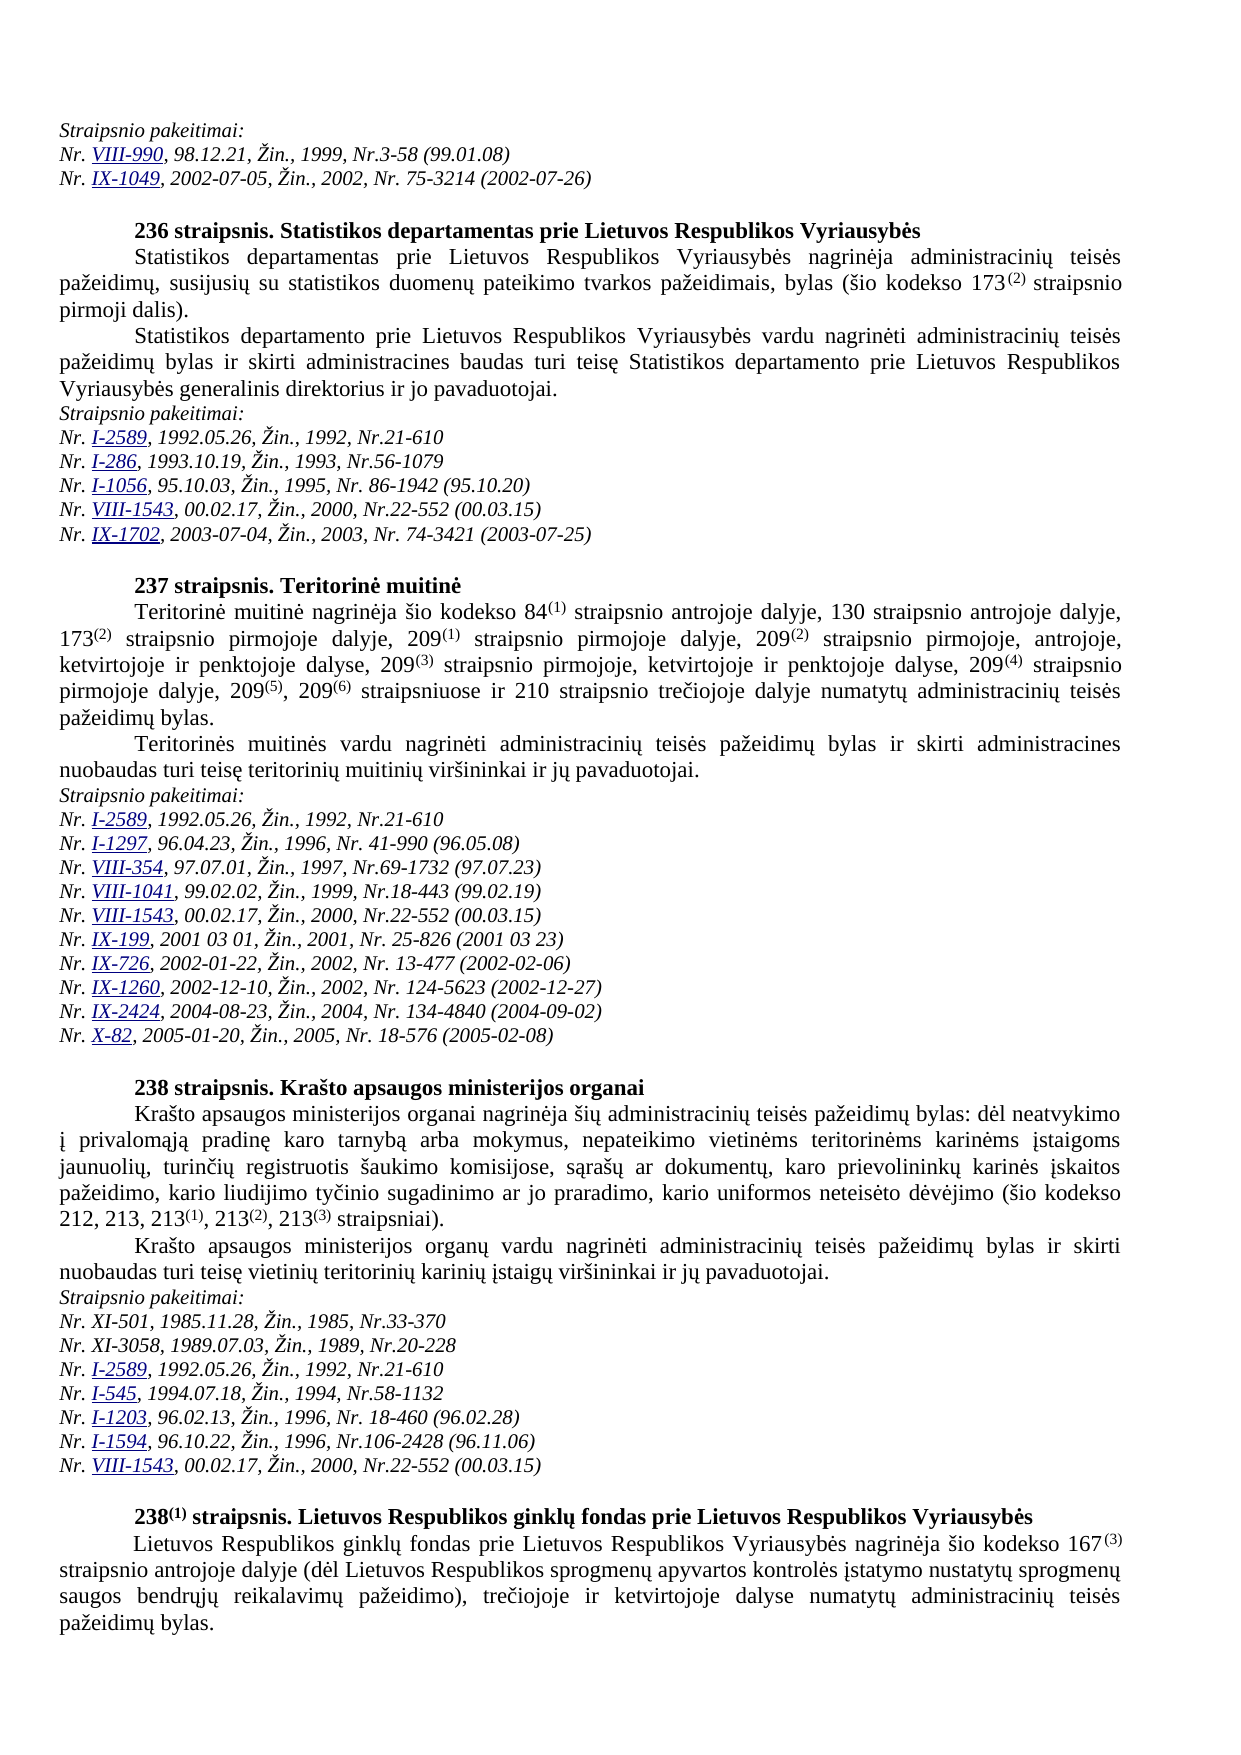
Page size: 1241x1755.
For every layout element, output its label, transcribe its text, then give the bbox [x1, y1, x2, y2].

text Straipsnio pakeitimai: [59, 401, 1122, 425]
text Nr. IX-726, 2002-01-22, Žin., 2002, Nr. 13-477 (2002-02-06) [59, 951, 1122, 975]
text 238(1) straipsnis. Lietuvos Respublikos ginklų fondas prie Lietuvos Respublikos Vyriausybės [134, 1503, 1122, 1530]
text Nr. I-2589, 1992.05.26, Žin., 1992, Nr.21-610 [59, 1357, 1122, 1381]
text Straipsnio pakeitimai: [59, 118, 1122, 142]
text Krašto apsaugos ministerijos organai nagrinėja šių administracinių teisės pažeidimų bylas: dėl neatvykimo į privalomąją pradinę karo tarnybą arba mokymus, nepateikimo vietinėms teritorinėms karinėms įstaigoms jaunuolių, turinčių registruotis šaukimo komisijose, sąrašų ar dokumentų, karo prievolininkų karinės įskaitos pažeidimo, kario liudijimo tyčinio sugadinimo ar jo praradimo, kario uniformos neteisėto dėvėjimo (šio kodekso 212, 213, 213(1), 213(2), 213(3) straipsniai). [59, 1100, 1122, 1232]
text Statistikos departamento prie Lietuvos Respublikos Vyriausybės vardu nagrinėti administracinių teisės pažeidimų bylas ir skirti administracines baudas turi teisę Statistikos departamento prie Lietuvos Respublikos Vyriausybės generalinis direktorius ir jo pavaduotojai. [59, 322, 1122, 401]
text Nr. VIII-1543, 00.02.17, Žin., 2000, Nr.22-552 (00.03.15) [59, 1453, 1122, 1477]
text Nr. XI-3058, 1989.07.03, Žin., 1989, Nr.20-228 [59, 1333, 1122, 1357]
text Teritorinė muitinė nagrinėja šio kodekso 84(1) straipsnio antrojoje dalyje, 130 straipsnio antrojoje dalyje, 173(2) straipsnio pirmojoje dalyje, 209(1) straipsnio pirmojoje dalyje, 209(2) straipsnio pirmojoje, antrojoje, ketvirtojoje ir penktojoje dalyse, 209(3) straipsnio pirmojoje, ketvirtojoje ir penktojoje dalyse, 209(4) straipsnio pirmojoje dalyje, 209(5), 209(6) straipsniuose ir 210 straipsnio trečiojoje dalyje numatytų administracinių teisės pažeidimų bylas. [59, 598, 1122, 730]
text Nr. VIII-1041, 99.02.02, Žin., 1999, Nr.18-443 (99.02.19) [59, 879, 1122, 903]
text Nr. I-545, 1994.07.18, Žin., 1994, Nr.58-1132 [59, 1381, 1122, 1405]
text Nr. X-82, 2005-01-20, Žin., 2005, Nr. 18-576 (2005-02-08) [59, 1023, 1122, 1047]
text Nr. IX-1049, 2002-07-05, Žin., 2002, Nr. 75-3214 (2002-07-26) [59, 166, 1122, 190]
text Straipsnio pakeitimai: [59, 783, 1122, 807]
text Lietuvos Respublikos ginklų fondas prie Lietuvos Respublikos Vyriausybės nagrinėja šio kodekso 167(3) straipsnio antrojoje dalyje (dėl Lietuvos Respublikos sprogmenų apyvartos kontrolės įstatymo nustatytų sprogmenų saugos bendrųjų reikalavimų pažeidimo), trečiojoje ir ketvirtojoje dalyse numatytų administracinių teisės pažeidimų bylas. [59, 1530, 1122, 1635]
text Nr. I-2589, 1992.05.26, Žin., 1992, Nr.21-610 [59, 807, 1122, 831]
text Nr. I-1594, 96.10.22, Žin., 1996, Nr.106-2428 (96.11.06) [59, 1429, 1122, 1453]
text Nr. IX-1702, 2003-07-04, Žin., 2003, Nr. 74-3421 (2003-07-25) [59, 521, 1122, 546]
text Nr. XI-501, 1985.11.28, Žin., 1985, Nr.33-370 [59, 1309, 1122, 1333]
text Nr. I-1297, 96.04.23, Žin., 1996, Nr. 41-990 (96.05.08) [59, 831, 1122, 855]
text Nr. VIII-1543, 00.02.17, Žin., 2000, Nr.22-552 (00.03.15) [59, 903, 1122, 927]
text Nr. IX-1260, 2002-12-10, Žin., 2002, Nr. 124-5623 (2002-12-27) [59, 975, 1122, 999]
text 237 straipsnis. Teritorinė muitinė [59, 572, 1122, 598]
text Nr. IX-2424, 2004-08-23, Žin., 2004, Nr. 134-4840 (2004-09-02) [59, 999, 1122, 1023]
text Nr. I-1203, 96.02.13, Žin., 1996, Nr. 18-460 (96.02.28) [59, 1405, 1122, 1429]
text 236 straipsnis. Statistikos departamentas prie Lietuvos Respublikos Vyriausybės [59, 217, 1122, 243]
text 238 straipsnis. Krašto apsaugos ministerijos organai [59, 1074, 1122, 1100]
text Statistikos departamentas prie Lietuvos Respublikos Vyriausybės nagrinėja administracinių teisės pažeidimų, susijusių su statistikos duomenų pateikimo tvarkos pažeidimais, bylas (šio kodekso 173(2) straipsnio pirmoji dalis). [59, 243, 1122, 322]
text Krašto apsaugos ministerijos organų vardu nagrinėti administracinių teisės pažeidimų bylas ir skirti nuobaudas turi teisę vietinių teritorinių karinių įstaigų viršininkai ir jų pavaduotojai. [59, 1232, 1122, 1284]
text Nr. VIII-354, 97.07.01, Žin., 1997, Nr.69-1732 (97.07.23) [59, 855, 1122, 879]
text Nr. VIII-1543, 00.02.17, Žin., 2000, Nr.22-552 (00.03.15) [59, 497, 1122, 521]
text Nr. VIII-990, 98.12.21, Žin., 1999, Nr.3-58 (99.01.08) [59, 142, 1122, 166]
text Nr. I-1056, 95.10.03, Žin., 1995, Nr. 86-1942 (95.10.20) [59, 473, 1122, 497]
text Nr. I-286, 1993.10.19, Žin., 1993, Nr.56-1079 [59, 449, 1122, 473]
text Nr. IX-199, 2001 03 01, Žin., 2001, Nr. 25-826 (2001 03 23) [59, 927, 1122, 951]
text Teritorinės muitinės vardu nagrinėti administracinių teisės pažeidimų bylas ir skirti administracines nuobaudas turi teisę teritorinių muitinių viršininkai ir jų pavaduotojai. [59, 730, 1122, 783]
text Straipsnio pakeitimai: [59, 1284, 1122, 1309]
text Nr. I-2589, 1992.05.26, Žin., 1992, Nr.21-610 [59, 425, 1122, 449]
